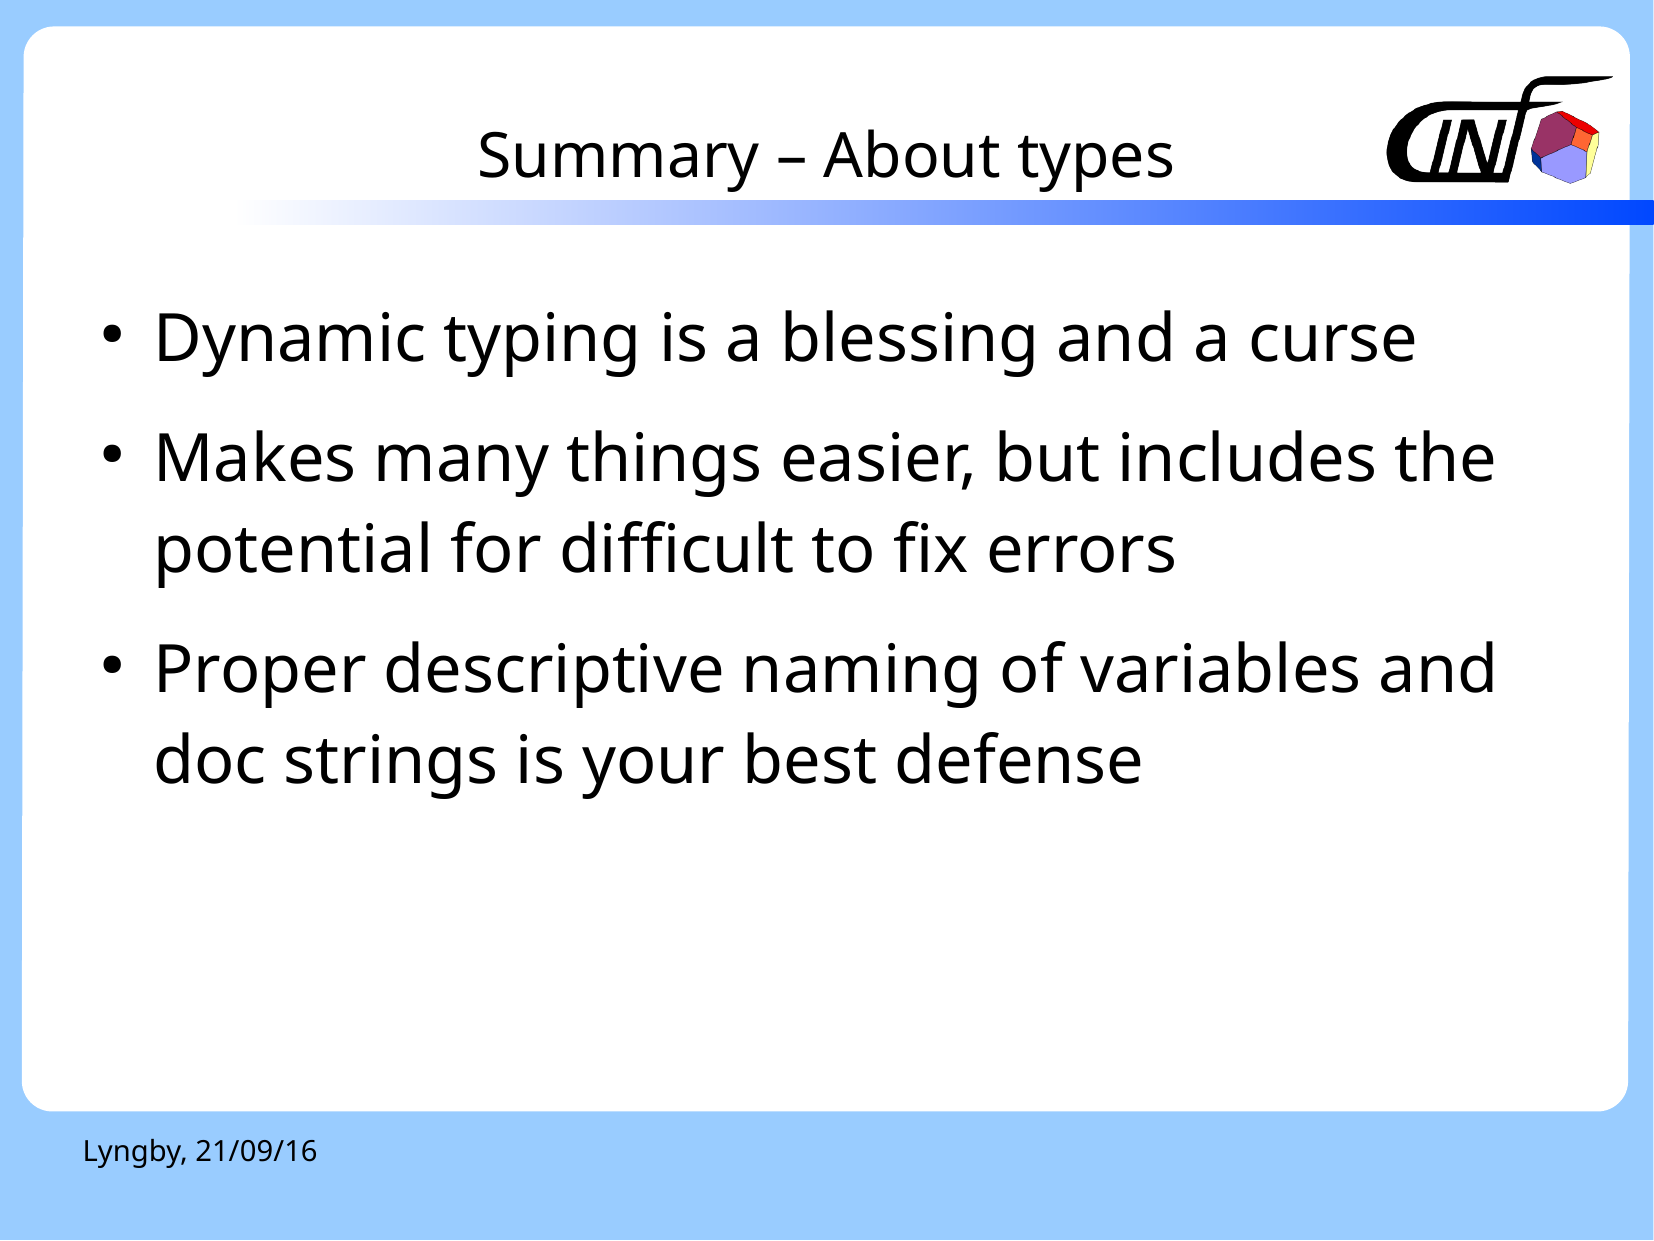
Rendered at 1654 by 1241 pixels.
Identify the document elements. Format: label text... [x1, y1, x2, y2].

list Dynamic typing is a blessing and a curse Makes many things easier, but includes the potential for difficult to fix errors Proper descriptive naming of variables and doc strings is your best defense [82, 290, 1571, 1010]
picture [1571, 76, 1613, 184]
title Summary – About types [82, 49, 1571, 257]
